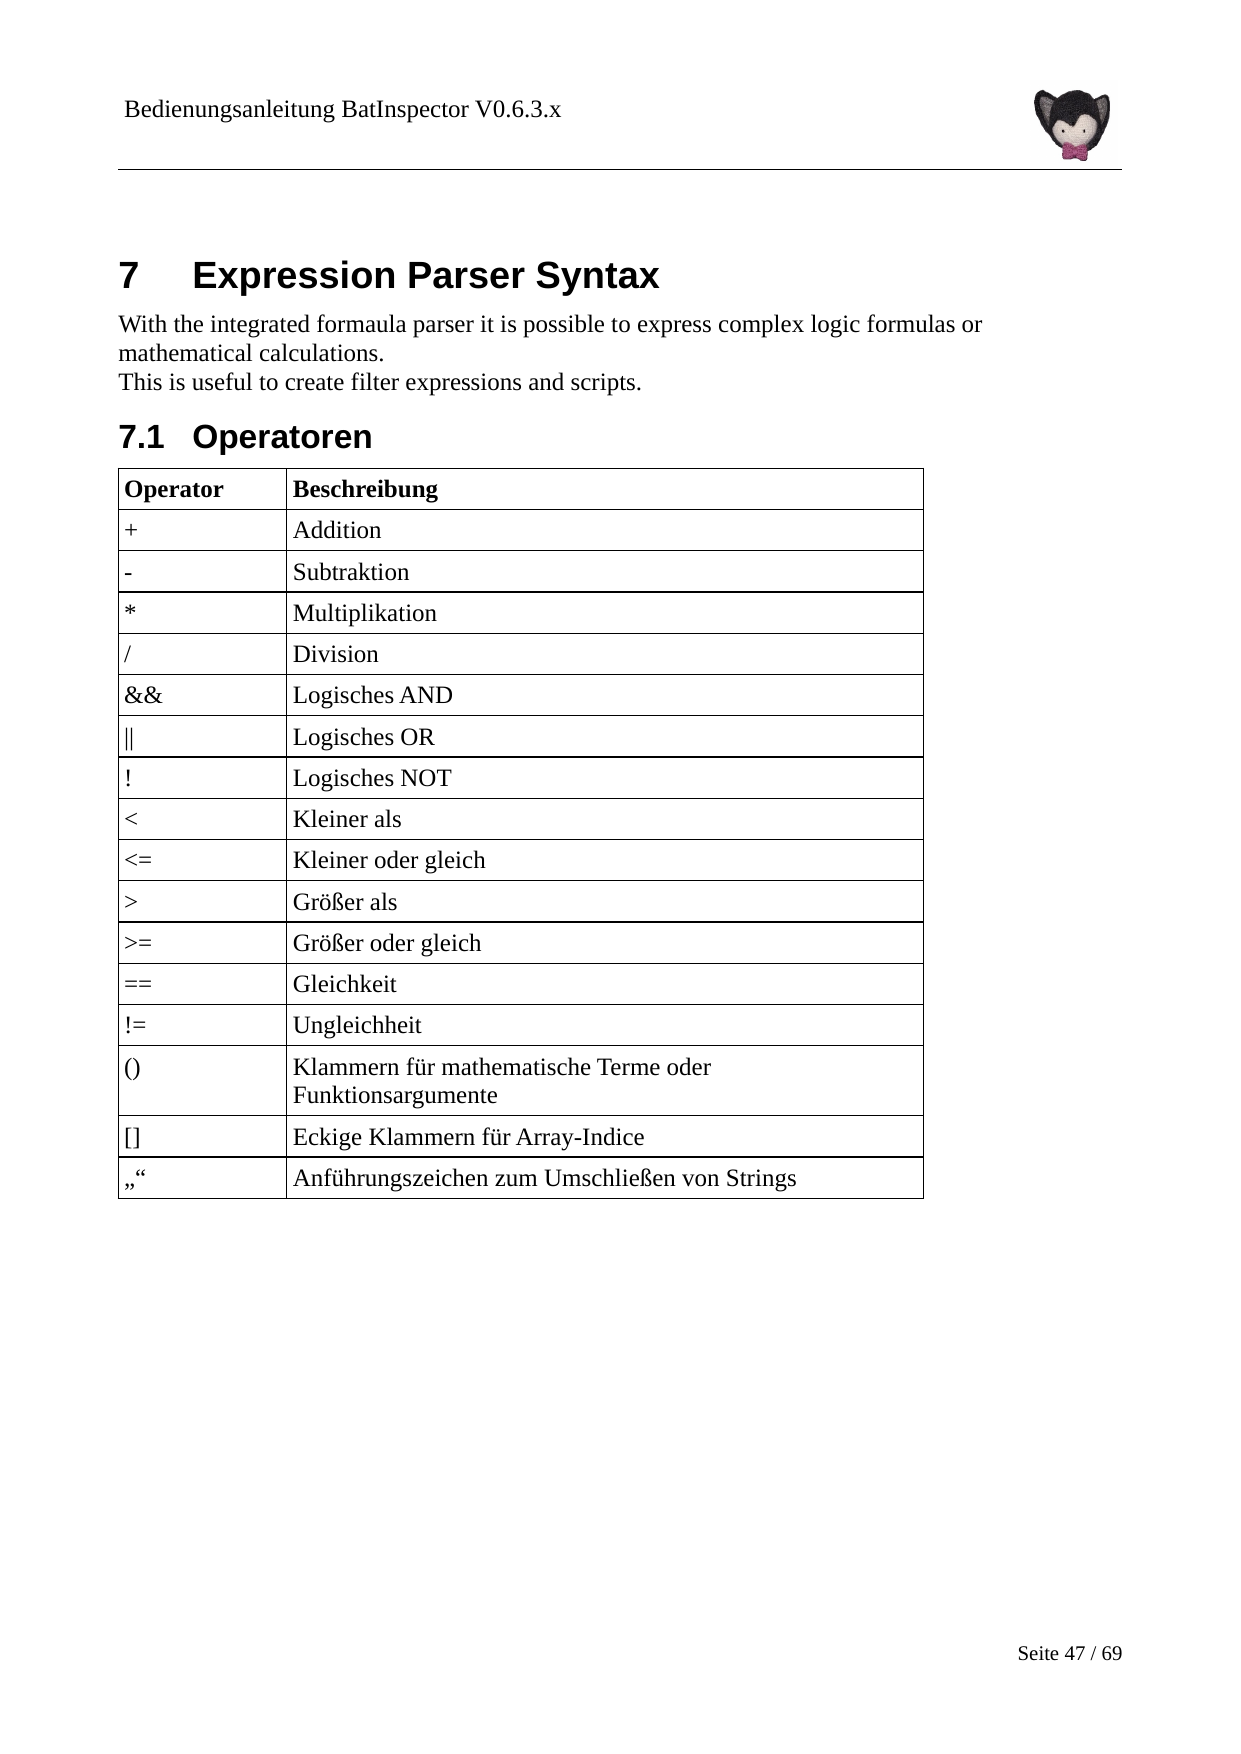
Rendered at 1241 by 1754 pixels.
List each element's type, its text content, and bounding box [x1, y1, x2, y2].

table_cell Ungleichheit [287, 1005, 923, 1045]
table_cell + [119, 510, 286, 550]
table_cell Subtraktion [287, 551, 923, 591]
text This is useful to create filter expressions and scripts. [118, 367, 1122, 396]
text With the integrated formaula parser it is possible to express complex logic formulas or mathematical calculations. [118, 309, 1122, 367]
table_header Beschreibung [287, 469, 923, 509]
table_cell Größer oder gleich [287, 923, 923, 963]
table_cell „“ [119, 1158, 286, 1198]
table_cell Addition [287, 510, 923, 550]
table_cell Division [287, 634, 923, 674]
table_cell == [119, 964, 286, 1004]
table_cell Gleichkeit [287, 964, 923, 1004]
table_cell >= [119, 923, 286, 963]
table_cell Größer als [287, 881, 923, 921]
table_cell Multiplikation [287, 593, 923, 633]
table_cell && [119, 675, 286, 715]
table_cell Klammern für mathematische Terme oder Funktionsargumente [287, 1046, 923, 1115]
table_cell <= [119, 840, 286, 880]
table_cell < [119, 799, 286, 839]
subtitle Operatoren [118, 416, 1122, 455]
table_cell Logisches NOT [287, 758, 923, 798]
table_cell Logisches OR [287, 716, 923, 756]
table_cell [] [119, 1116, 286, 1156]
table_cell () [119, 1046, 286, 1115]
table_cell || [119, 716, 286, 756]
table_cell * [119, 593, 286, 633]
table_cell Logisches AND [287, 675, 923, 715]
table_header Operator [119, 469, 286, 509]
table_cell Eckige Klammern für Array-Indice [287, 1116, 923, 1156]
table_cell / [119, 634, 286, 674]
table_cell != [119, 1005, 286, 1045]
subtitle Expression Parser Syntax [118, 253, 1122, 297]
table_cell > [119, 881, 286, 921]
picture [1030, 80, 1119, 169]
table_cell Anführungszeichen zum Umschließen von Strings [287, 1158, 923, 1198]
table_cell Kleiner als [287, 799, 923, 839]
table_cell ! [119, 758, 286, 798]
table_cell - [119, 551, 286, 591]
table_cell Kleiner oder gleich [287, 840, 923, 880]
